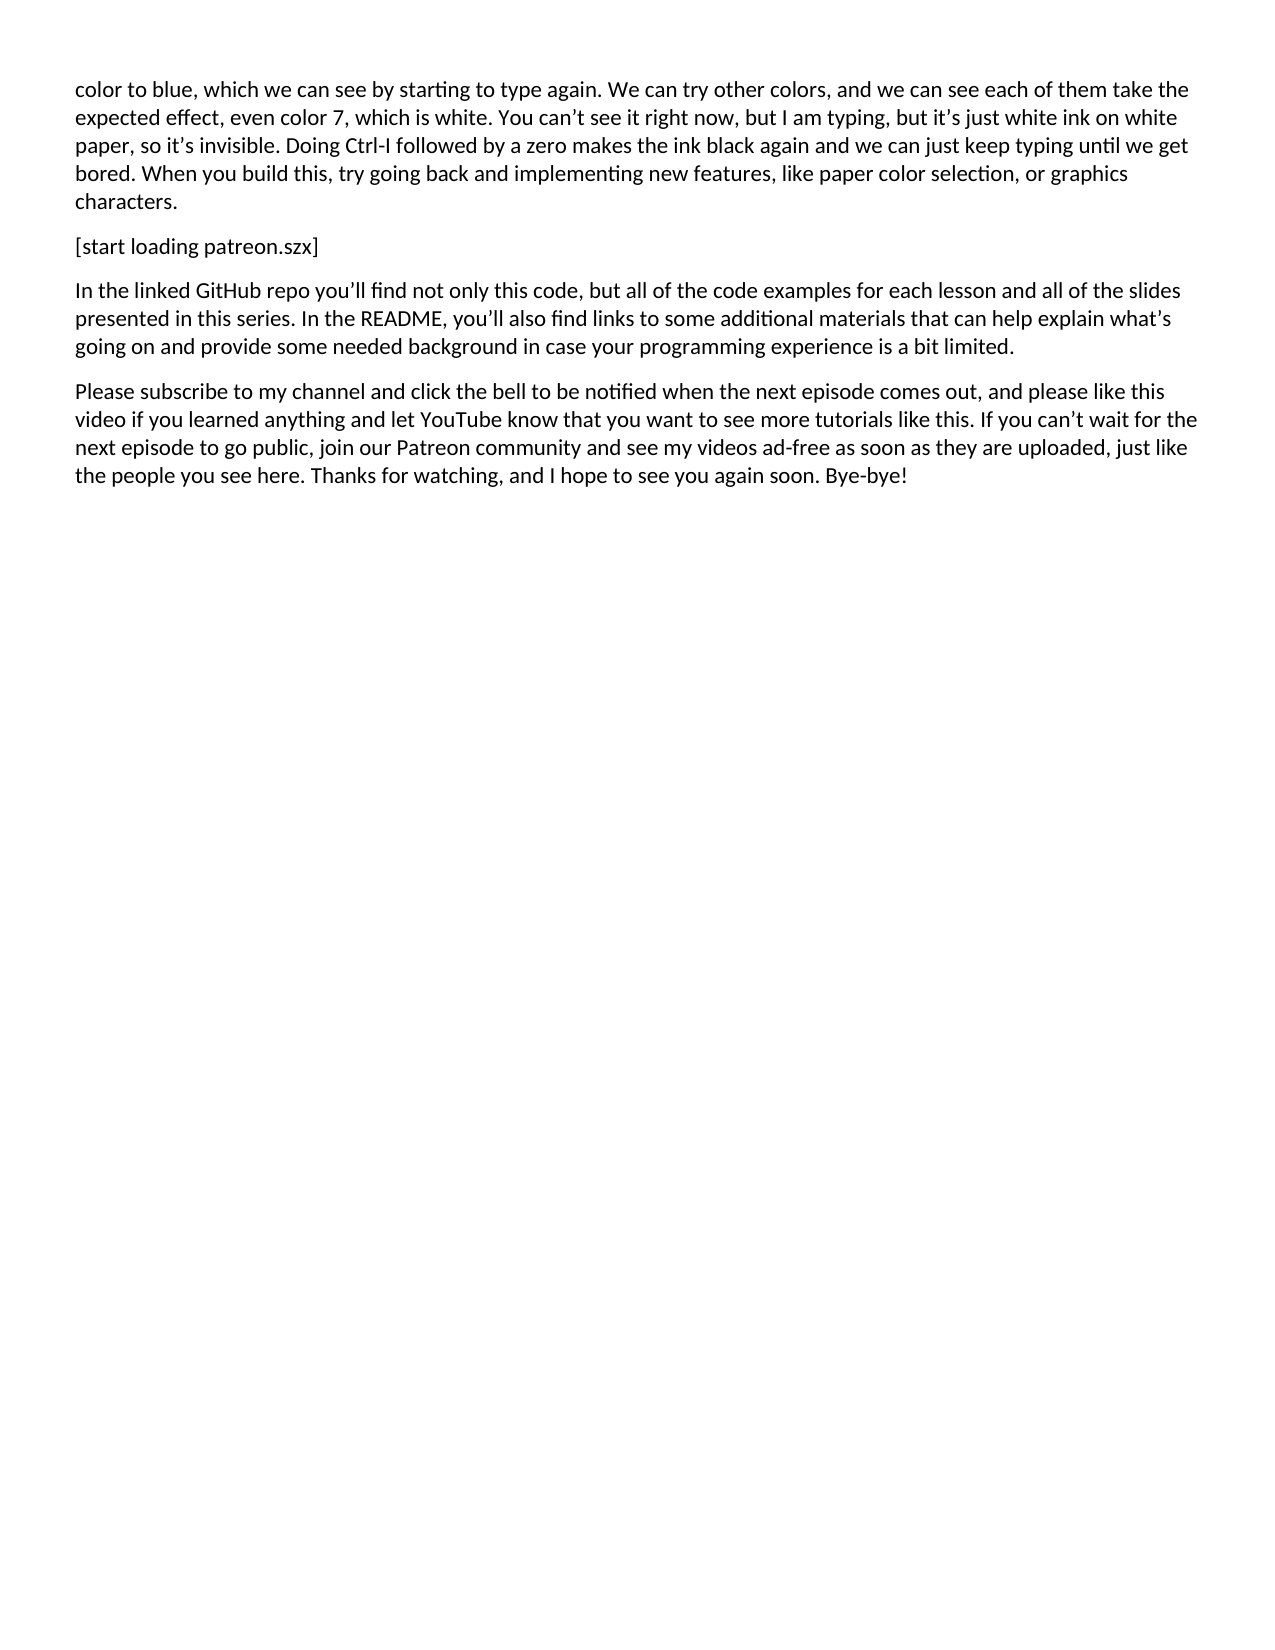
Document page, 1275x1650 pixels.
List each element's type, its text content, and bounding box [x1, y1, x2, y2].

text color to blue, which we can see by starting to type again. We can try other colors, and we can see each of them take the expected effect, even color 7, which is white. You can’t see it right now, but I am typing, but it’s just white ink on white paper, so it’s invisible. Doing Ctrl-I followed by a zero makes the ink black again and we can just keep typing until we get bored. When you build this, try going back and implementing new features, like paper color selection, or graphics characters. [75, 75, 1200, 215]
text Please subscribe to my channel and click the bell to be notified when the next episode comes out, and please like this video if you learned anything and let YouTube know that you want to see more tutorials like this. If you can’t wait for the next episode to go public, join our Patreon community and see my videos ad-free as soon as they are uploaded, just like the people you see here. Thanks for watching, and I hope to see you again soon. Bye-bye! [75, 377, 1200, 489]
text In the linked GitHub repo you’ll find not only this code, but all of the code examples for each lesson and all of the slides presented in this series. In the README, you’ll also find links to some additional materials that can help explain what’s going on and provide some needed background in case your programming experience is a bit limited. [75, 276, 1200, 361]
text [start loading patreon.szx] [75, 232, 1200, 260]
